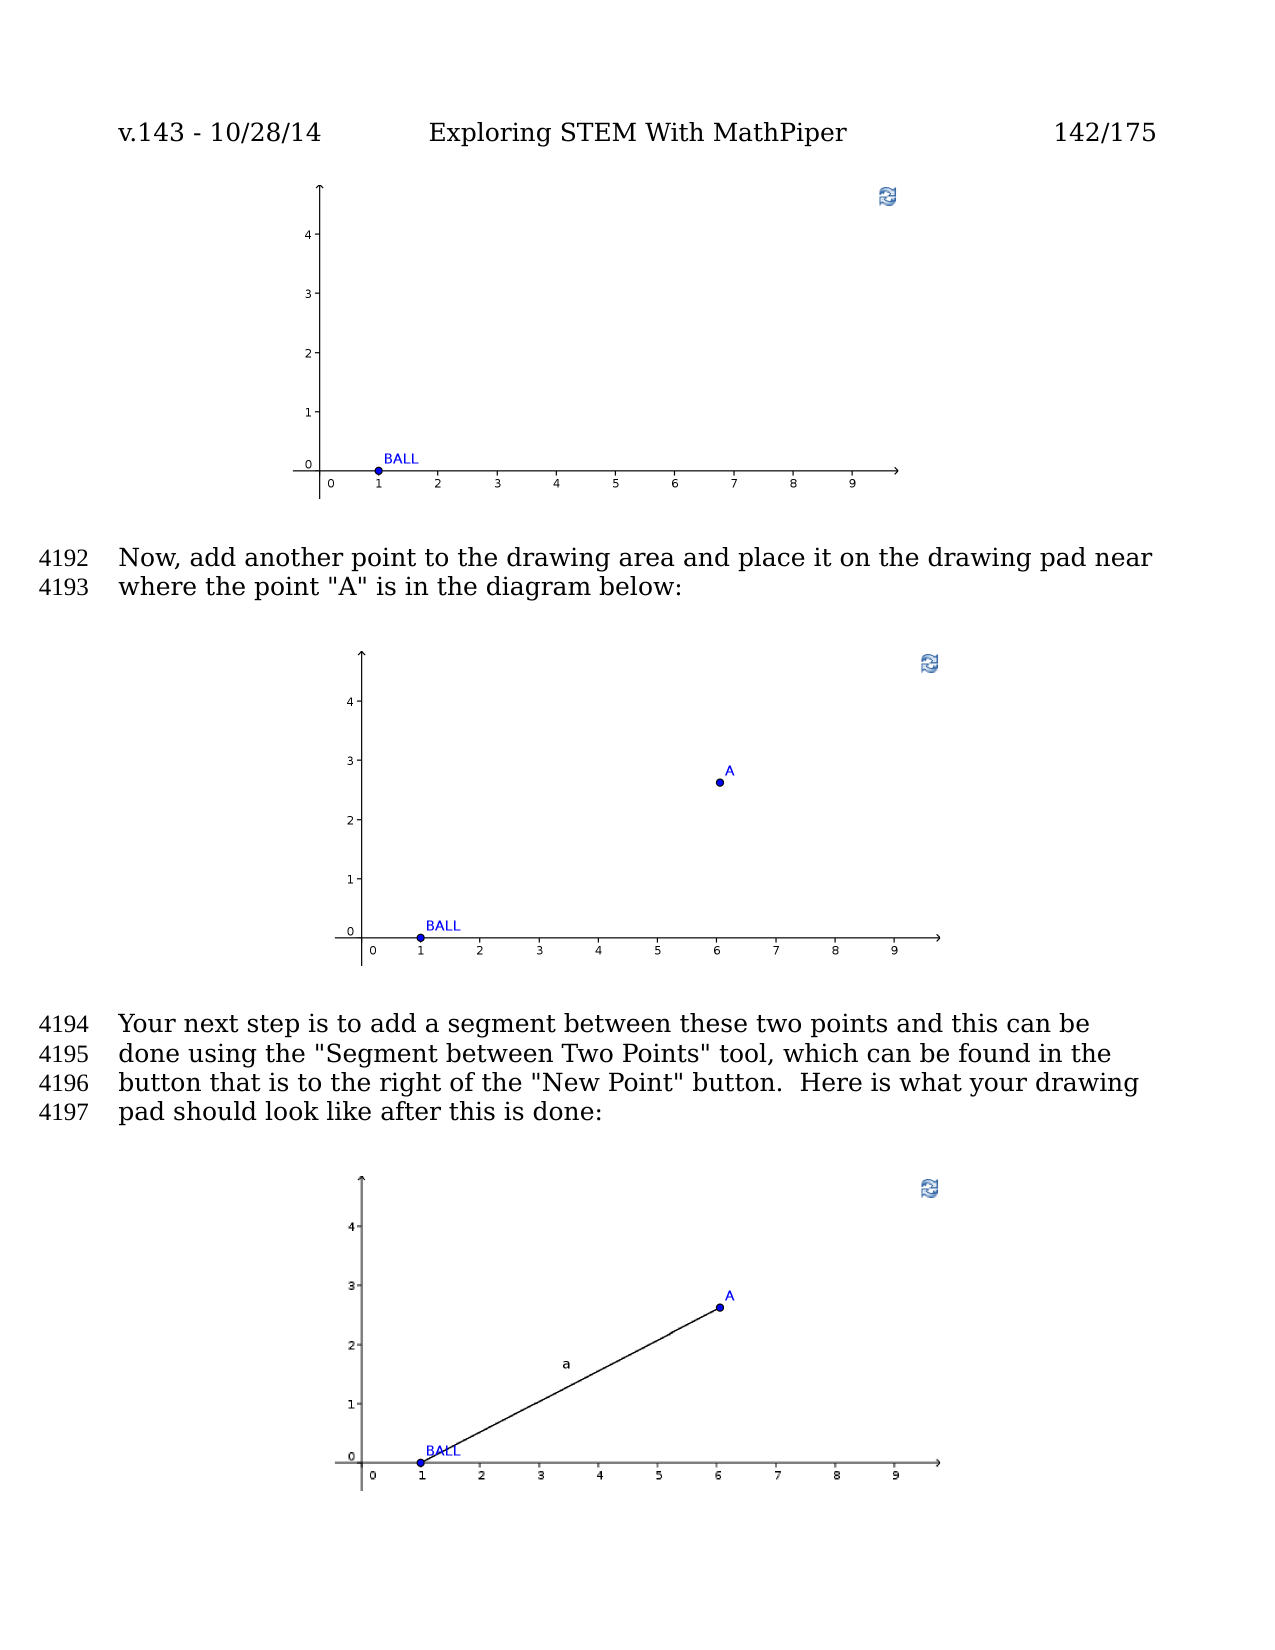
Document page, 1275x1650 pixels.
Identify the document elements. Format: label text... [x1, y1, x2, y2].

text Now, add another point to the drawing area and place it on the drawing pad near where the point "A" is in the diagram below: [118, 543, 1157, 601]
picture [334, 651, 941, 966]
picture [292, 185, 899, 499]
text Your next step is to add a segment between these two points and this can be done using the "Segment between Two Points" tool, which can be found in the button that is to the right of the "New Point" button. Here is what your drawing pad should look like after this is done: [118, 1010, 1157, 1126]
picture [334, 1176, 941, 1491]
